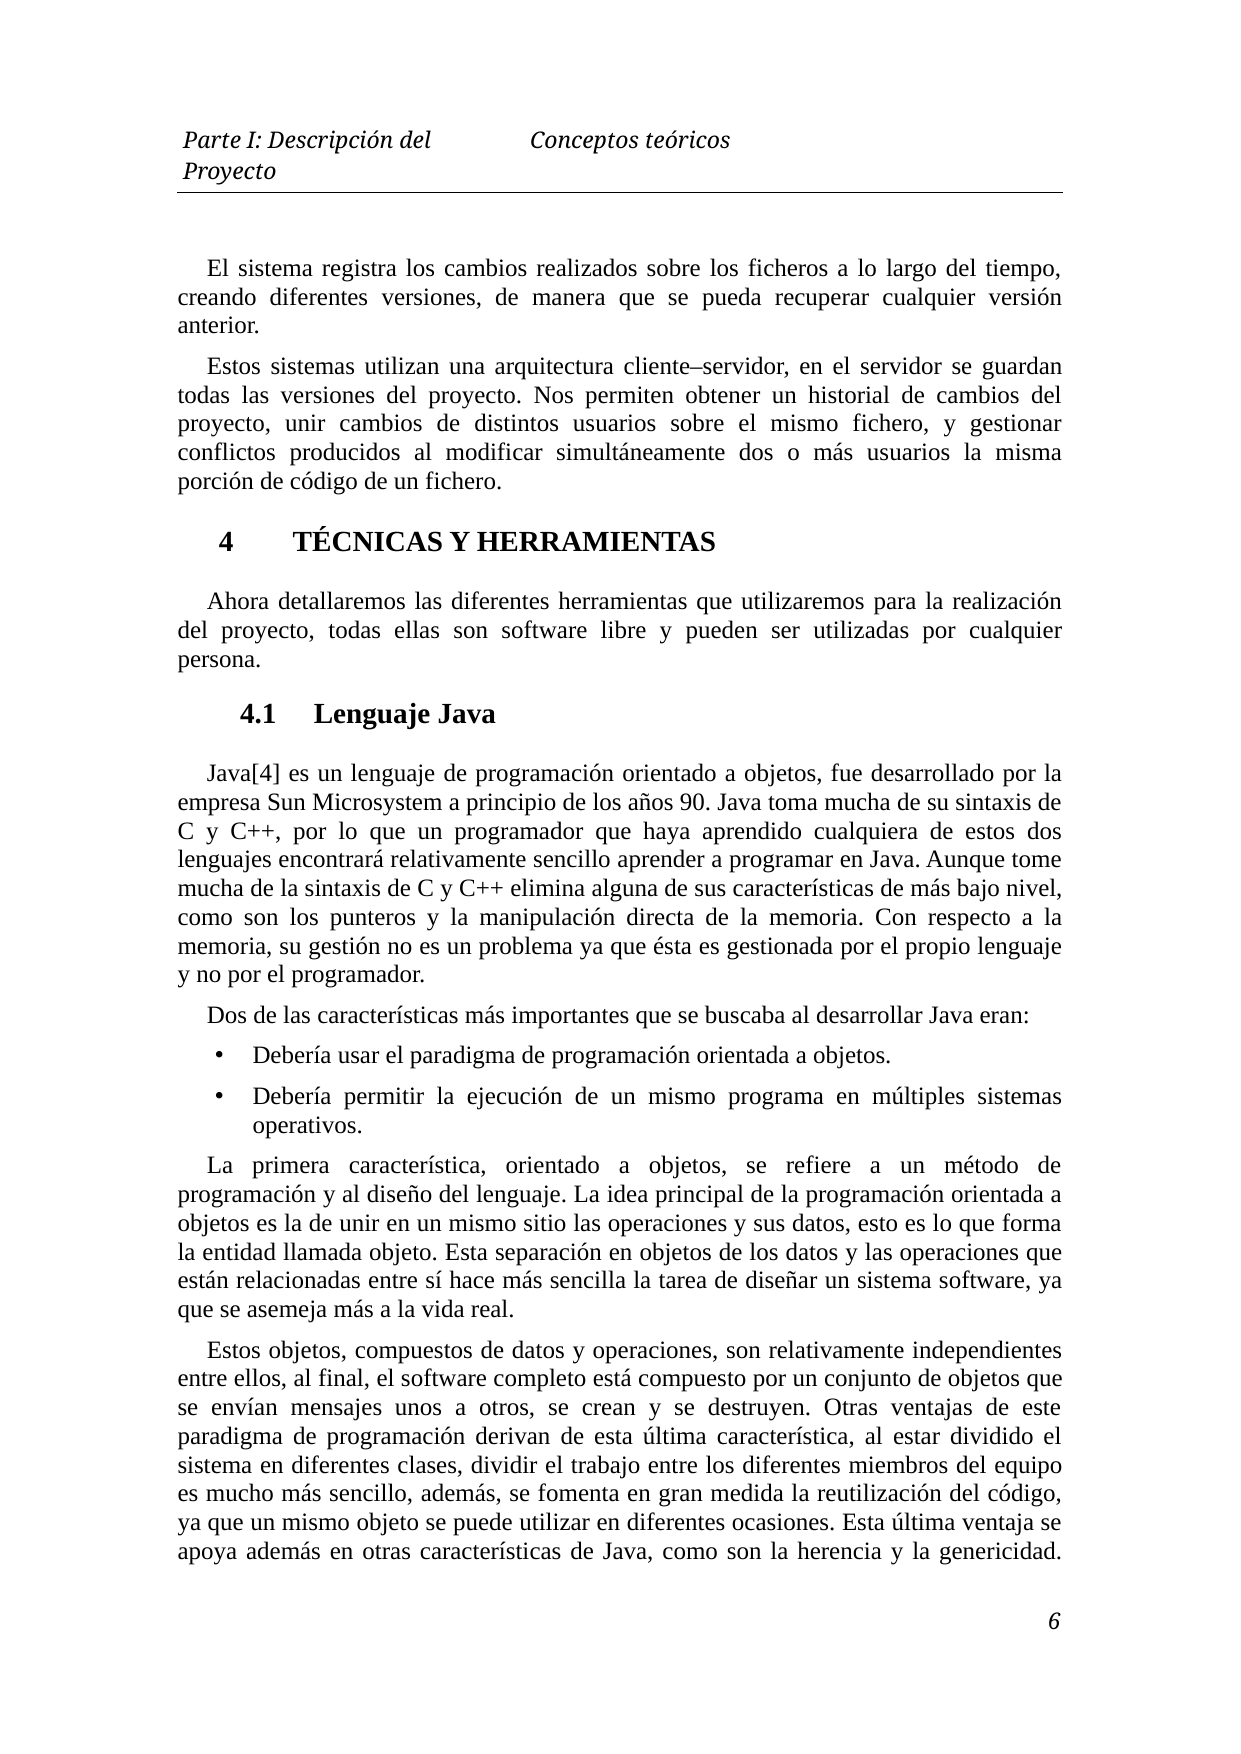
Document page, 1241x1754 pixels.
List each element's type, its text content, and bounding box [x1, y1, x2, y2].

text Estos objetos, compuestos de datos y operaciones, son relativamente independientes entre ellos, al final, el software completo está compuesto por un conjunto de objetos que se envían mensajes unos a otros, se crean y se destruyen. Otras ventajas de este paradigma de programación derivan de esta última característica, al estar dividido el sistema en diferentes clases, dividir el trabajo entre los diferentes miembros del equipo es mucho más sencillo, además, se fomenta en gran medida la reutilización del código, ya que un mismo objeto se puede utilizar en diferentes ocasiones. Esta última ventaja se apoya además en otras características de Java, como son la herencia y la genericidad. [177, 1335, 1063, 1565]
list Debería permitir la ejecución de un mismo programa en múltiples sistemas operativos. [215, 1081, 1063, 1139]
subtitle Lenguaje Java [240, 696, 1063, 730]
text La primera característica, orientado a objetos, se refiere a un método de programación y al diseño del lenguaje. La idea principal de la programación orientada a objetos es la de unir en un mismo sitio las operaciones y sus datos, esto es lo que forma la entidad llamada objeto. Esta separación en objetos de los datos y las operaciones que están relacionadas entre sí hace más sencilla la tarea de diseñar un sistema software, ya que se asemeja más a la vida real. [177, 1150, 1063, 1323]
text Java[4] es un lenguaje de programación orientado a objetos, fue desarrollado por la empresa Sun Microsystem a principio de los años 90. Java toma mucha de su sintaxis de C y C++, por lo que un programador que haya aprendido cualquiera de estos dos lenguajes encontrará relativamente sencillo aprender a programar en Java. Aunque tome mucha de la sintaxis de C y C++ elimina alguna de sus características de más bajo nivel, como son los punteros y la manipulación directa de la memoria. Con respecto a la memoria, su gestión no es un problema ya que ésta es gestionada por el propio lenguaje y no por el programador. [177, 758, 1063, 988]
text Ahora detallaremos las diferentes herramientas que utilizaremos para la realización del proyecto, todas ellas son software libre y pueden ser utilizadas por cualquier persona. [177, 586, 1063, 673]
text Estos sistemas utilizan una arquitectura cliente–servidor, en el servidor se guardan todas las versiones del proyecto. Nos permiten obtener un historial de cambios del proyecto, unir cambios de distintos usuarios sobre el mismo fichero, y gestionar conflictos producidos al modificar simultáneamente dos o más usuarios la misma porción de código de un fichero. [177, 351, 1063, 495]
text El sistema registra los cambios realizados sobre los ficheros a lo largo del tiempo, creando diferentes versiones, de manera que se pueda recuperar cualquier versión anterior. [177, 253, 1063, 339]
text Dos de las características más importantes que se buscaba al desarrollar Java eran: [177, 1000, 1063, 1029]
subtitle Técnicas y herramientas [218, 524, 1063, 558]
list Debería usar el paradigma de programación orientada a objetos. [215, 1041, 1063, 1069]
